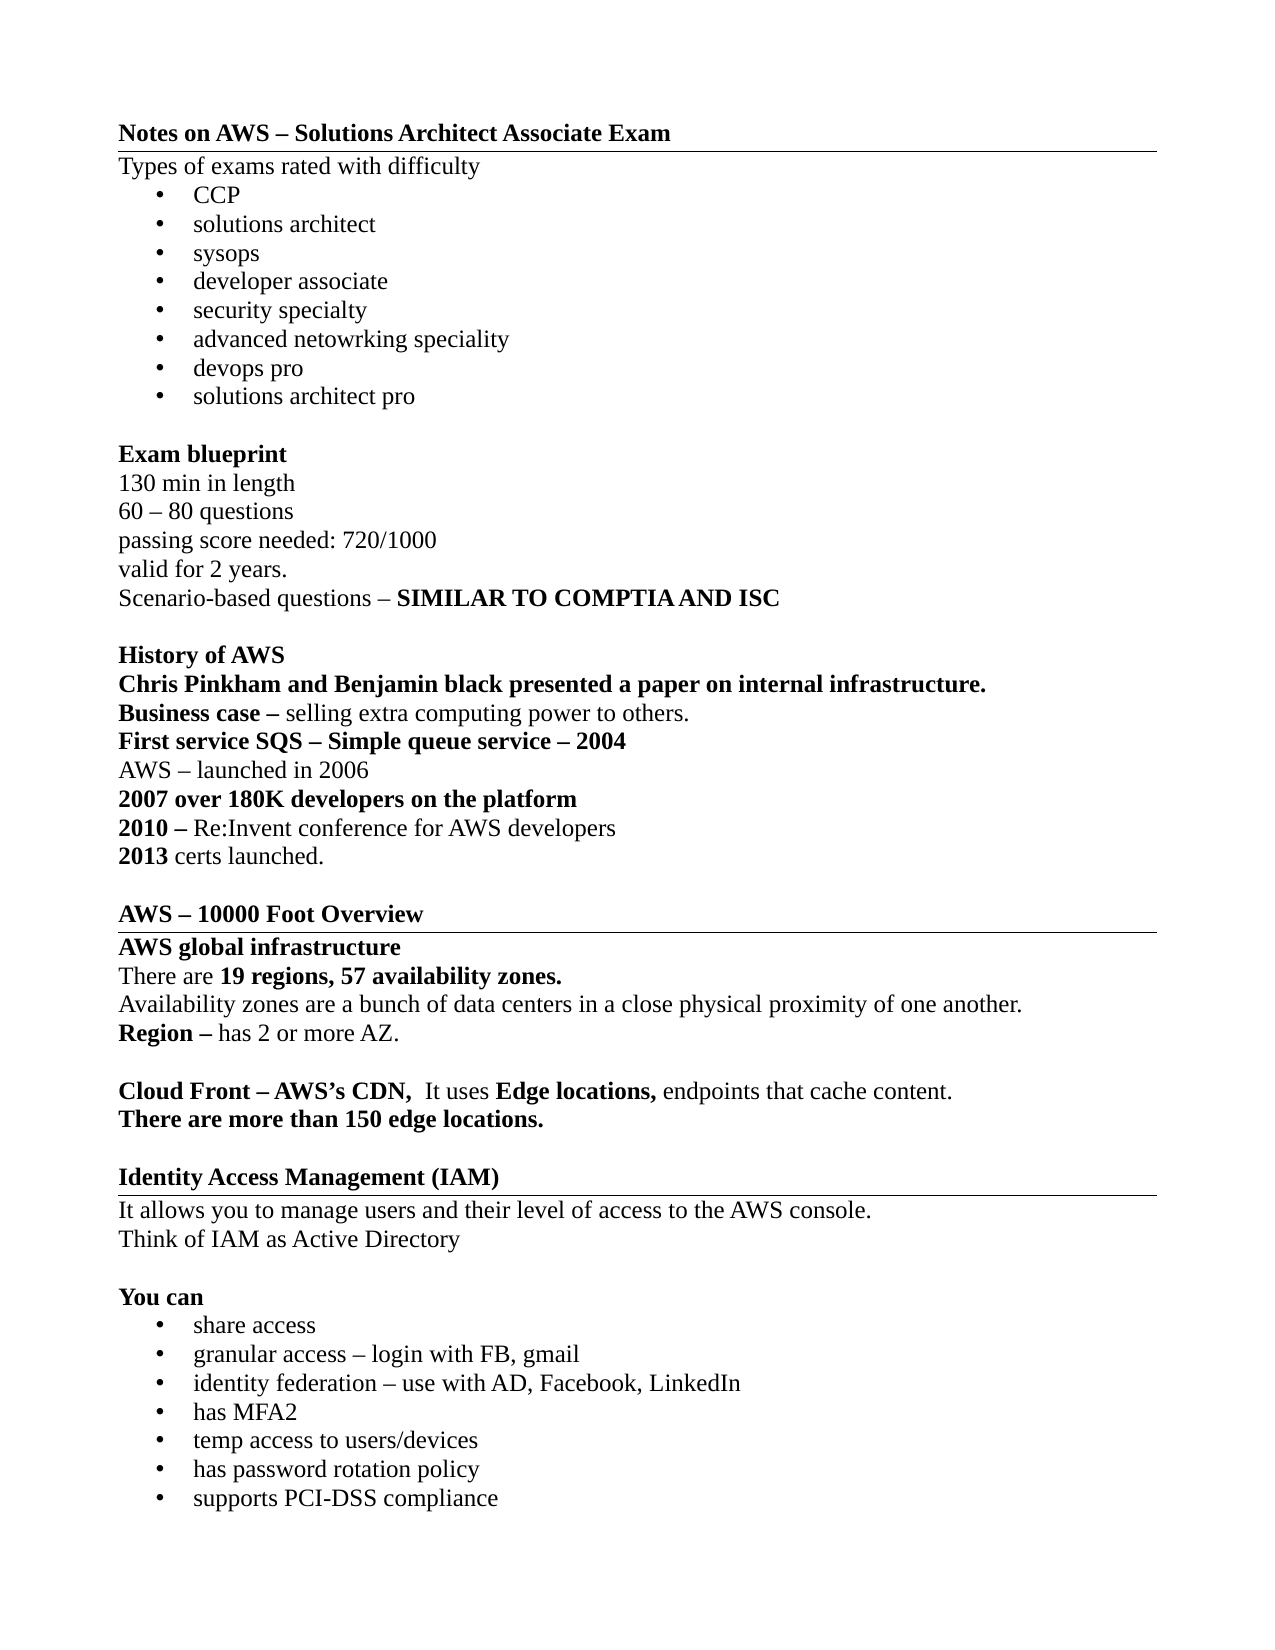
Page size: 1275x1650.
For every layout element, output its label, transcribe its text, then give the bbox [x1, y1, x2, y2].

text 2007 over 180K developers on the platform [118, 784, 1157, 813]
text AWS – 10000 Foot Overview [118, 899, 1157, 932]
list devops pro [156, 353, 1157, 381]
text First service SQS – Simple queue service – 2004 [118, 726, 1157, 755]
text AWS global infrastructure [118, 933, 1157, 961]
text 2010 – Re:Invent conference for AWS developers [118, 813, 1157, 841]
text You can [118, 1282, 1157, 1310]
list identity federation – use with AD, Facebook, LinkedIn [156, 1368, 1157, 1397]
list has password rotation policy [156, 1454, 1157, 1483]
text There are more than 150 edge locations. [118, 1104, 1157, 1133]
list share access [156, 1310, 1157, 1339]
list granular access – login with FB, gmail [156, 1339, 1157, 1368]
text valid for 2 years. [118, 554, 1157, 583]
text Cloud Front – AWS’s CDN, It uses Edge locations, endpoints that cache content. [118, 1076, 1157, 1104]
text passing score needed: 720/1000 [118, 525, 1157, 554]
text There are 19 regions, 57 availability zones. [118, 961, 1157, 989]
text AWS – launched in 2006 [118, 755, 1157, 784]
text Scenario-based questions – SIMILAR TO COMPTIA AND ISC [118, 583, 1157, 611]
text 130 min in length [118, 468, 1157, 496]
list supports PCI-DSS compliance [156, 1483, 1157, 1512]
text Identity Access Management (IAM) [118, 1162, 1157, 1195]
text Region – has 2 or more AZ. [118, 1018, 1157, 1047]
list has MFA2 [156, 1397, 1157, 1425]
list CCP [156, 180, 1157, 209]
text History of AWS [118, 640, 1157, 669]
text Notes on AWS – Solutions Architect Associate Exam [118, 118, 1157, 151]
text Business case – selling extra computing power to others. [118, 698, 1157, 726]
text Availability zones are a bunch of data centers in a close physical proximity of one another. [118, 989, 1157, 1018]
list developer associate [156, 266, 1157, 295]
list solutions architect [156, 209, 1157, 238]
list security specialty [156, 295, 1157, 324]
list advanced netowrking speciality [156, 324, 1157, 353]
text Types of exams rated with difficulty [118, 152, 1157, 180]
text 2013 certs launched. [118, 841, 1157, 870]
list sysops [156, 238, 1157, 266]
text Think of IAM as Active Directory [118, 1224, 1157, 1253]
text 60 – 80 questions [118, 496, 1157, 525]
text It allows you to manage users and their level of access to the AWS console. [118, 1196, 1157, 1224]
list solutions architect pro [156, 381, 1157, 410]
list temp access to users/devices [156, 1425, 1157, 1454]
text Chris Pinkham and Benjamin black presented a paper on internal infrastructure. [118, 669, 1157, 698]
text Exam blueprint [118, 439, 1157, 468]
